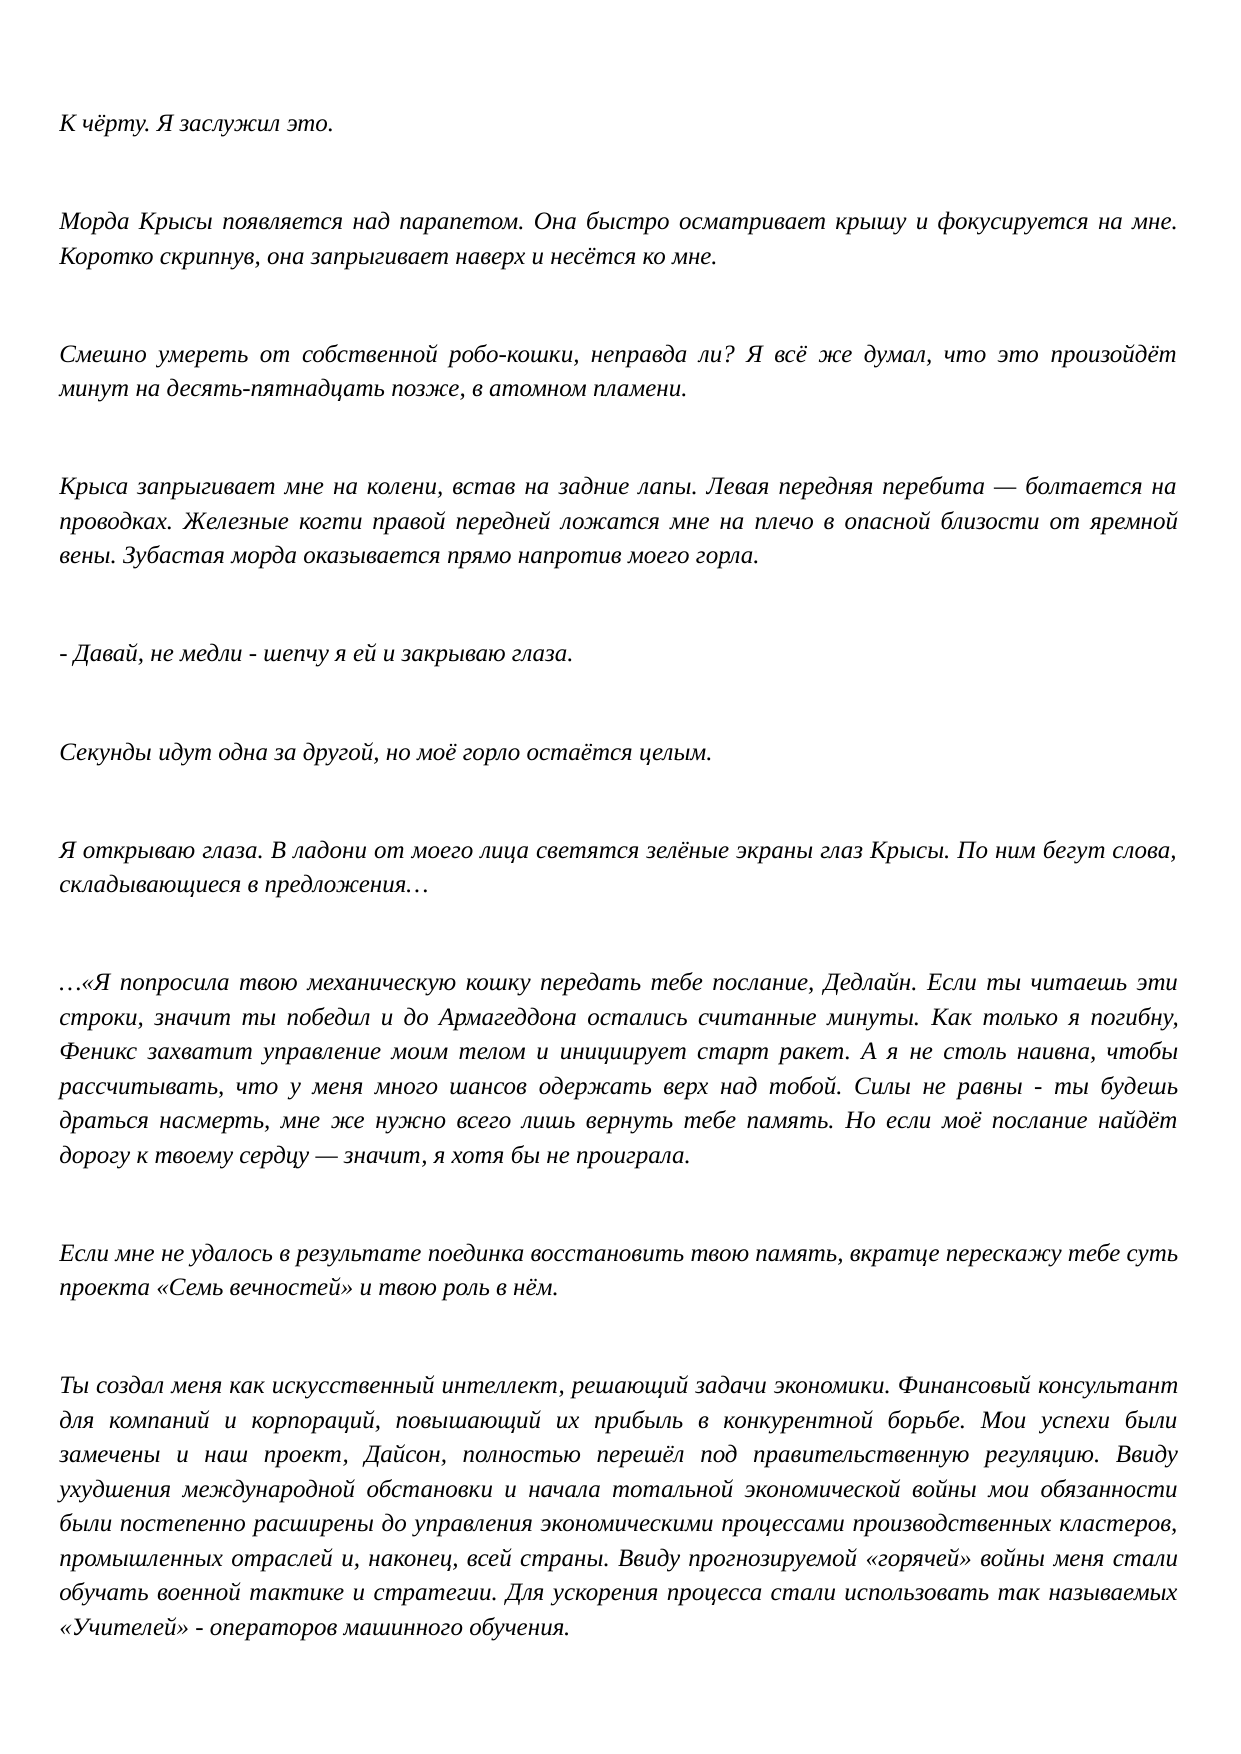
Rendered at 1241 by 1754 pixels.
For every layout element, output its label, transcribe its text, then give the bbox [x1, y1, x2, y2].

text Если мне не удалось в результате поединка восстановить твою память, вкратце перескажу тебе суть проекта «Семь вечностей» и твою роль в нём. [59, 1238, 1181, 1301]
text Морда Крысы появляется над парапетом. Она быстро осматривает крышу и фокусируется на мне. Коротко скрипнув, она запрыгивает наверх и несётся ко мне. [59, 206, 1181, 269]
text Крыса запрыгивает мне на колени, встав на задние лапы. Левая передняя перебита — болтается на проводках. Железные когти правой передней ложатся мне на плечо в опасной близости от яремной вены. Зубастая морда оказывается прямо напротив моего горла. [59, 471, 1181, 569]
text - Давай, не медли - шепчу я ей и закрываю глаза. [59, 638, 1181, 667]
text Секунды идут одна за другой, но моё горло остаётся целым. [59, 737, 1181, 765]
text Смешно умереть от собственной робо-кошки, неправда ли? Я всё же думал, что это произойдёт минут на десять-пятнадцать позже, в атомном пламени. [59, 339, 1181, 402]
text Я открываю глаза. В ладони от моего лица светятся зелёные экраны глаз Крысы. По ним бегут слова, складывающиеся в предложения… [59, 835, 1181, 898]
text Ты создал меня как искусственный интеллект, решающий задачи экономики. Финансовый консультант для компаний и корпораций, повышающий их прибыль в конкурентной борьбе. Мои успехи были замечены и наш проект, Дайсон, полностью перешёл под правительственную регуляцию. Ввиду ухудшения международной обстановки и начала тотальной экономической войны мои обязанности были постепенно расширены до управления экономическими процессами производственных кластеров, промышленных отраслей и, наконец, всей страны. Ввиду прогнозируемой «горячей» войны меня стали обучать военной тактике и стратегии. Для ускорения процесса стали использовать так называемых «Учителей» - операторов машинного обучения. [59, 1371, 1181, 1641]
text К чёрту. Я заслужил это. [59, 108, 1181, 137]
text …«Я попросила твою механическую кошку передать тебе послание, Дедлайн. Если ты читаешь эти строки, значит ты победил и до Армагеддона остались считанные минуты. Как только я погибну, Феникс захватит управление моим телом и инициирует старт ракет. А я не столь наивна, чтобы рассчитывать, что у меня много шансов одержать верх над тобой. Силы не равны - ты будешь драться насмерть, мне же нужно всего лишь вернуть тебе память. Но если моё послание найдёт дорогу к твоему сердцу — значит, я хотя бы не проиграла. [59, 967, 1181, 1168]
